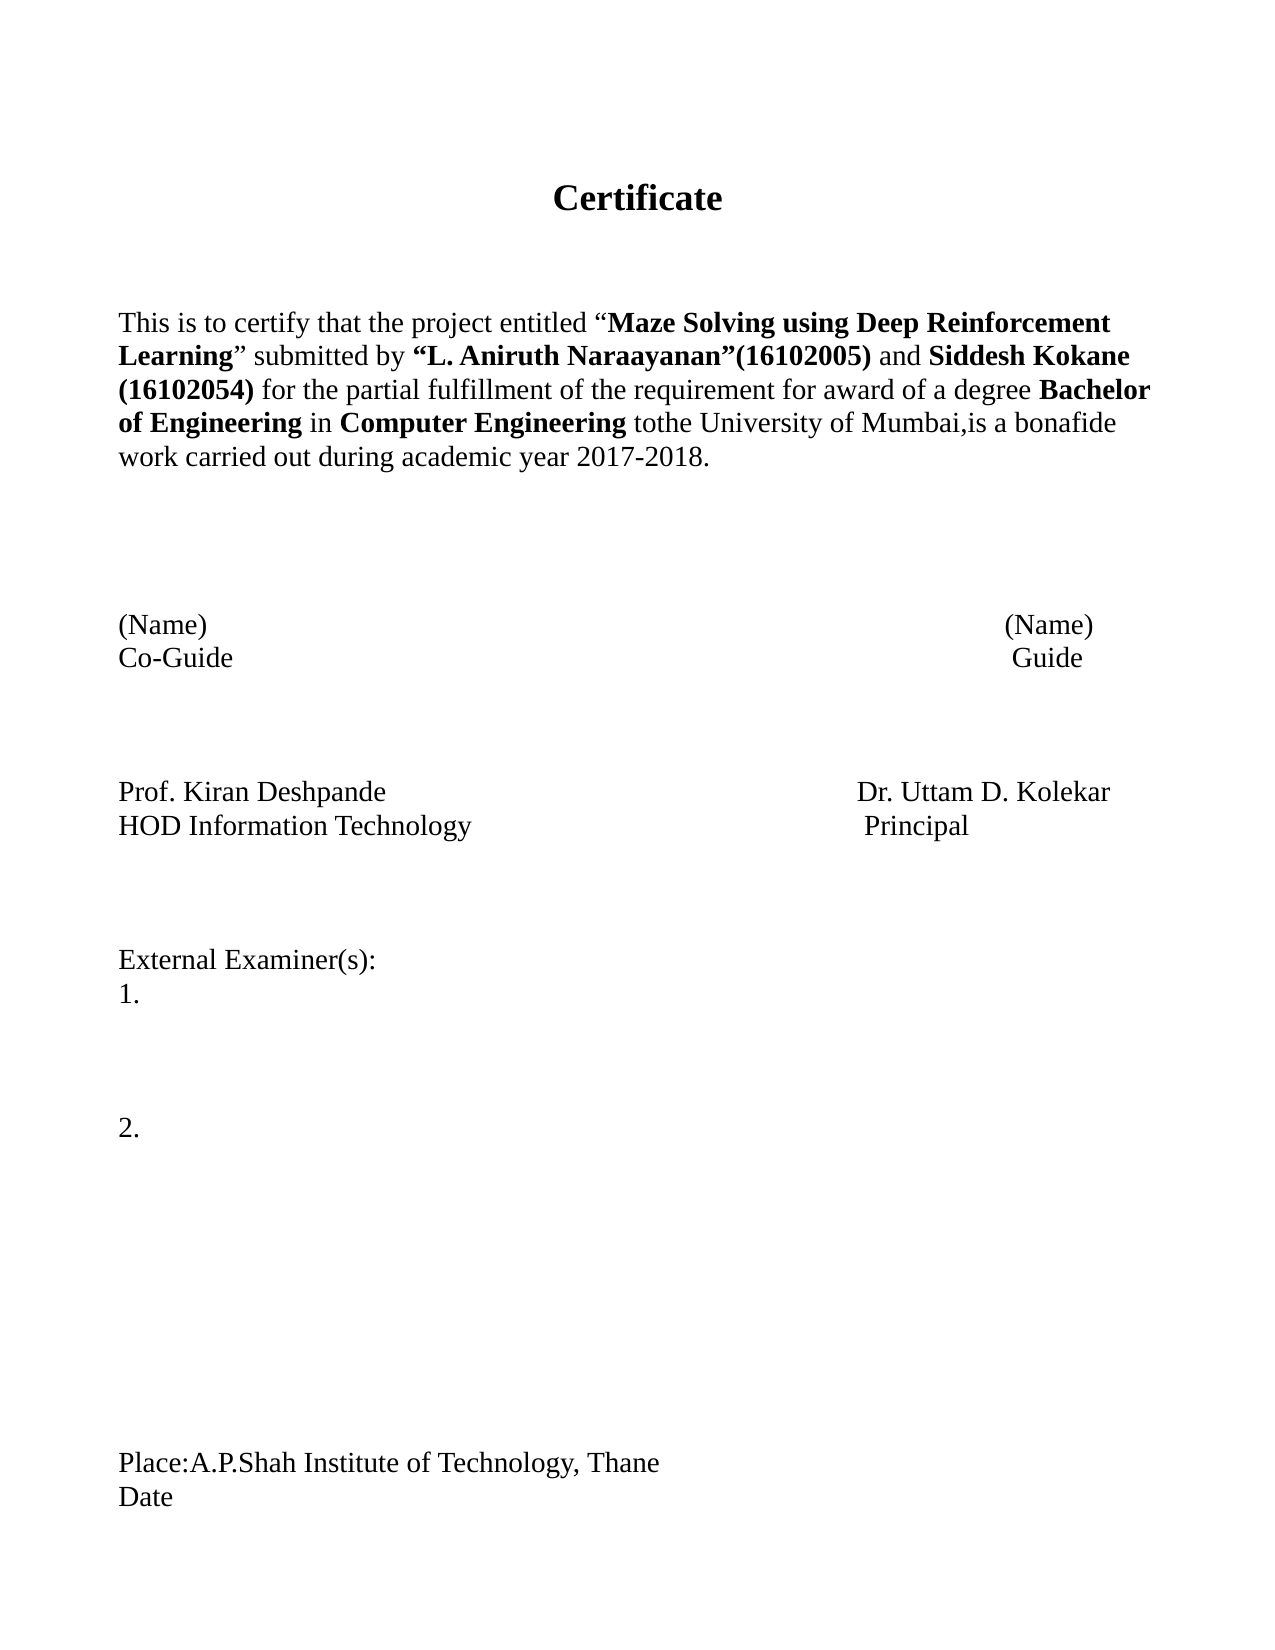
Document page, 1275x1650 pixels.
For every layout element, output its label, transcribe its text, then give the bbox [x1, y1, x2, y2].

text External Examiner(s): [118, 942, 1157, 976]
text Certificate [118, 176, 1157, 219]
text (Name) (Name) [118, 607, 1157, 640]
text Date [118, 1479, 1157, 1512]
text HOD Information Technology Principal [118, 808, 1157, 842]
text 1. [118, 976, 1157, 1009]
text 2. [118, 1110, 1157, 1143]
text Prof. Kiran Deshpande Dr. Uttam D. Kolekar [118, 774, 1157, 808]
text Place:A.P.Shah Institute of Technology, Thane [118, 1445, 1157, 1479]
text This is to certify that the project entitled “Maze Solving using Deep Reinforcement Learning” submitted by “L. Aniruth Naraayanan”(16102005) and Siddesh Kokane (16102054) for the partial fulfillment of the requirement for award of a degree Bachelor of Engineering in Computer Engineering tothe University of Mumbai,is a bonafide work carried out during academic year 2017-2018. [118, 305, 1157, 473]
text Co-Guide Guide [118, 640, 1157, 674]
